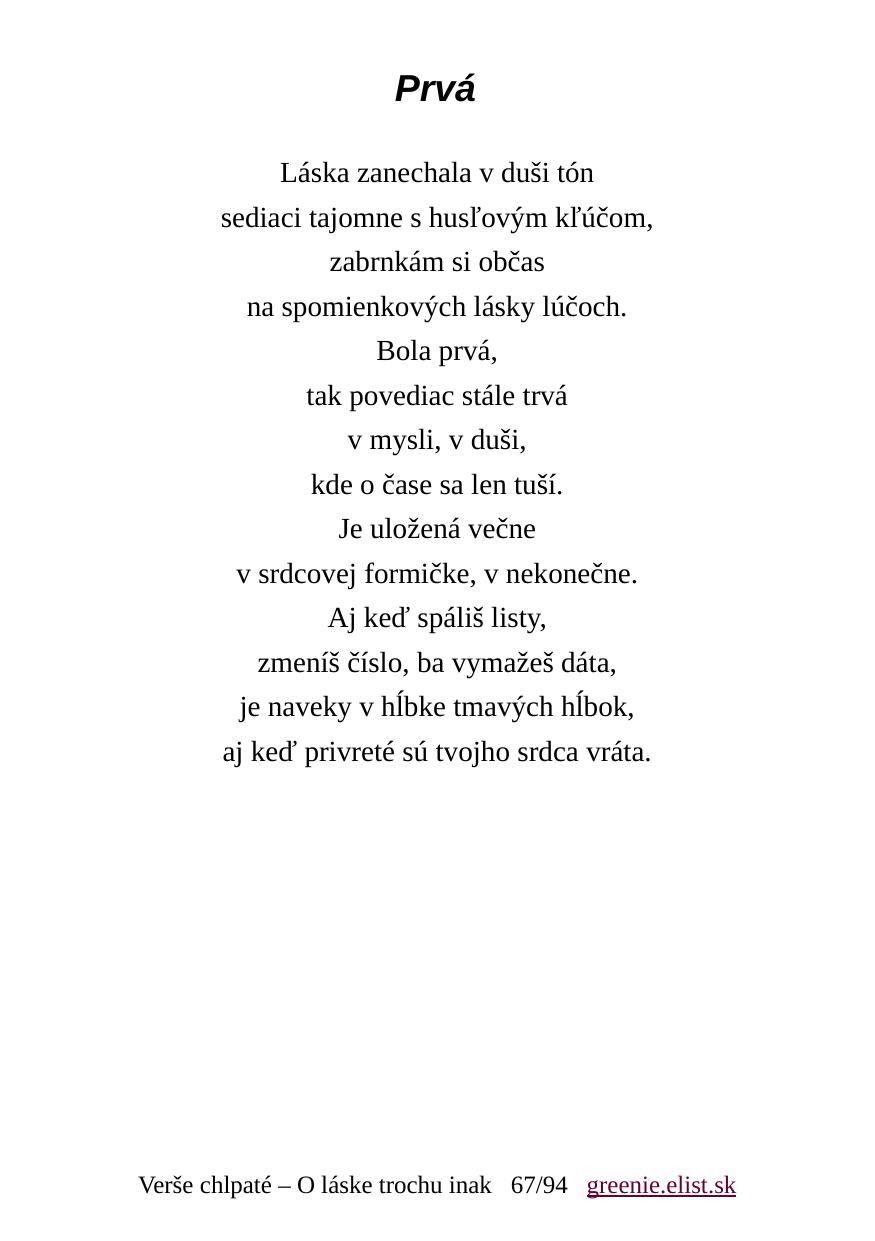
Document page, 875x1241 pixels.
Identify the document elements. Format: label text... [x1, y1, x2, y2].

text je naveky v hĺbke tmavých hĺbok, [41, 689, 833, 723]
text Láska zanechala v duši tón [41, 156, 833, 189]
text zmeníš číslo, ba vymažeš dáta, [41, 645, 833, 678]
subtitle Prvá [41, 66, 833, 109]
text tak povediac stále trvá [41, 378, 833, 412]
text kde o čase sa len tuší. [41, 467, 833, 501]
text v srdcovej formičke, v nekonečne. [41, 556, 833, 589]
text Je uložená večne [41, 511, 833, 545]
text Aj keď spáliš listy, [41, 600, 833, 634]
text na spomienkových lásky lúčoch. [41, 289, 833, 323]
text v mysli, v duši, [41, 422, 833, 456]
text sediaci tajomne s husľovým kľúčom, [41, 200, 833, 234]
text Bola prvá, [41, 333, 833, 367]
text zabrnkám si občas [41, 244, 833, 278]
text aj keď privreté sú tvojho srdca vráta. [41, 734, 833, 767]
